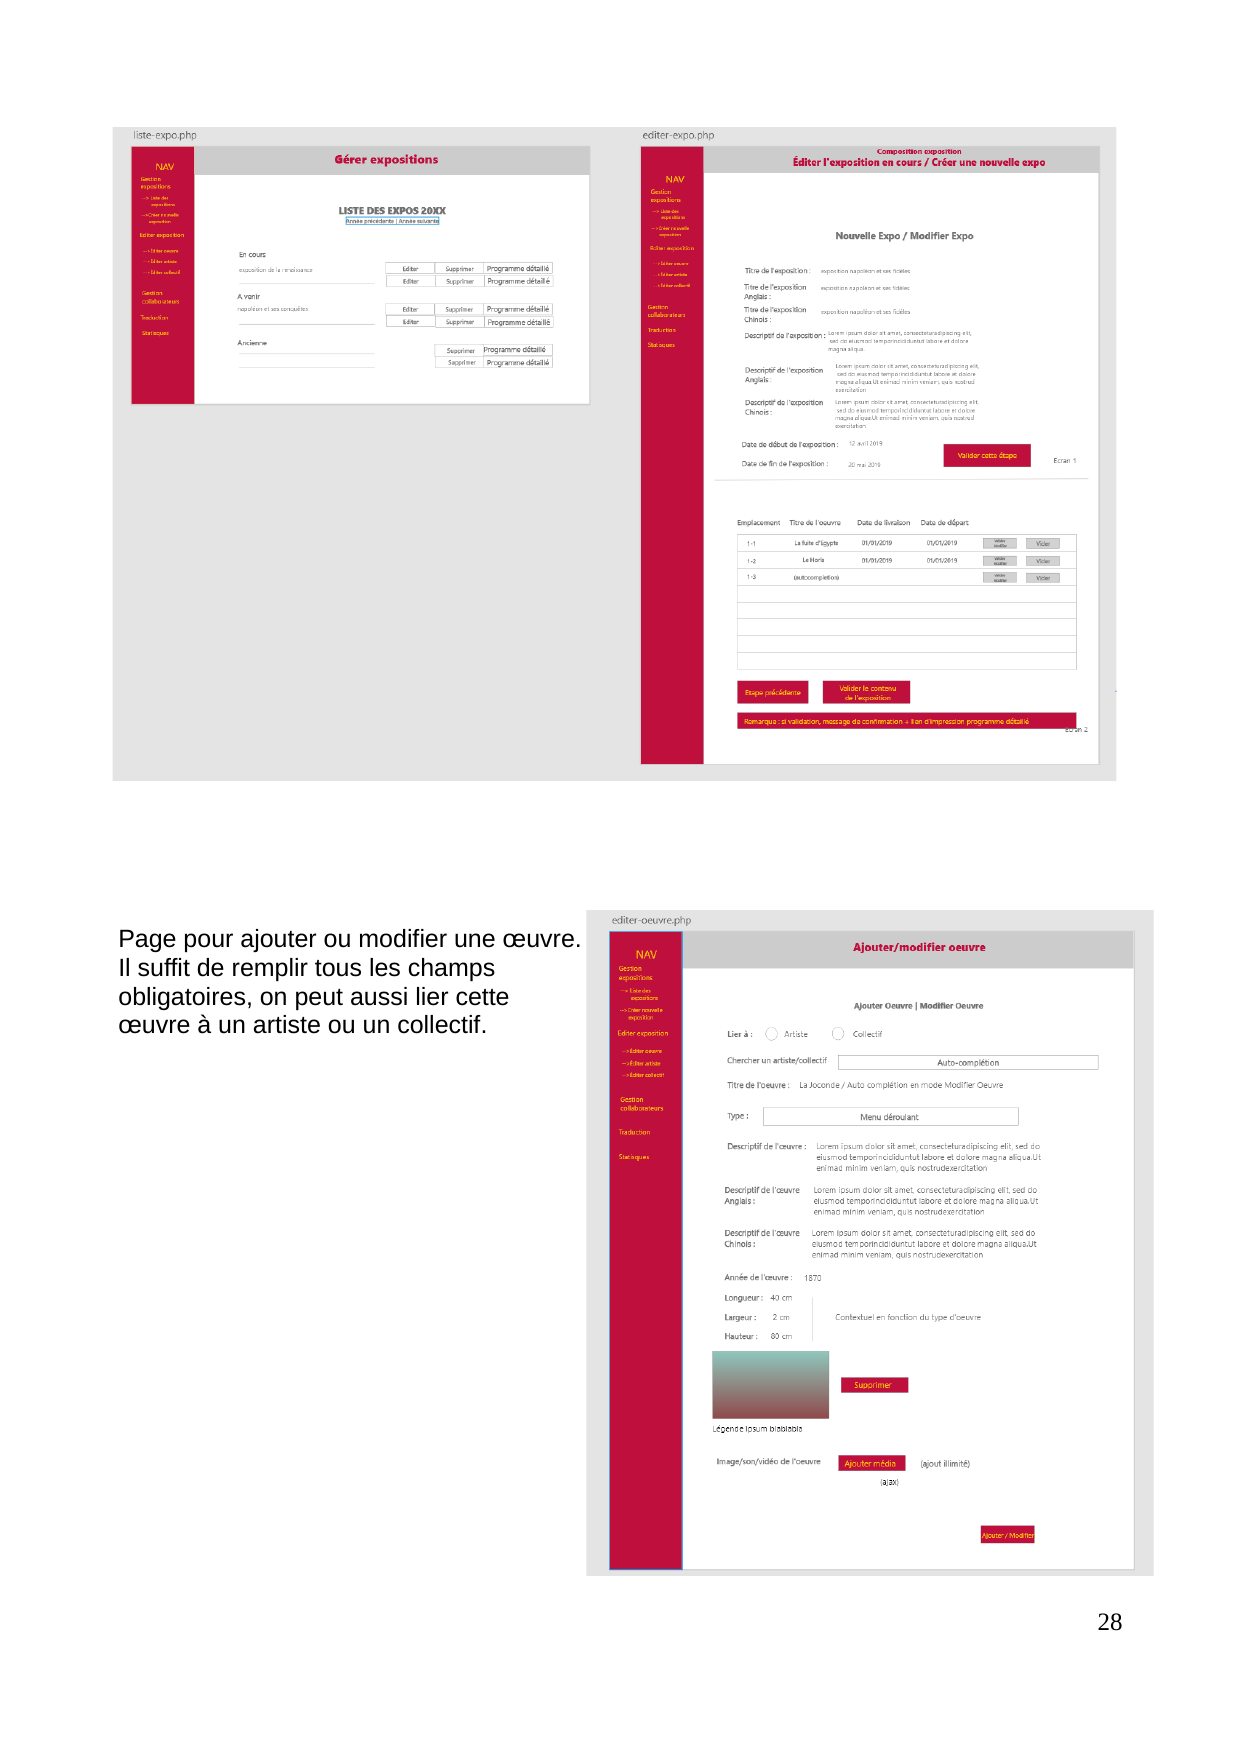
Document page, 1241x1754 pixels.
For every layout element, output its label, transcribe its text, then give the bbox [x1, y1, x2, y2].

text Page pour ajouter ou modifier une œuvre. Il suffit de remplir tous les champs obligatoires, on peut aussi lier cette œuvre à un artiste ou un collectif. [118, 924, 586, 1039]
picture [112, 127, 1117, 781]
picture [586, 910, 1154, 1576]
